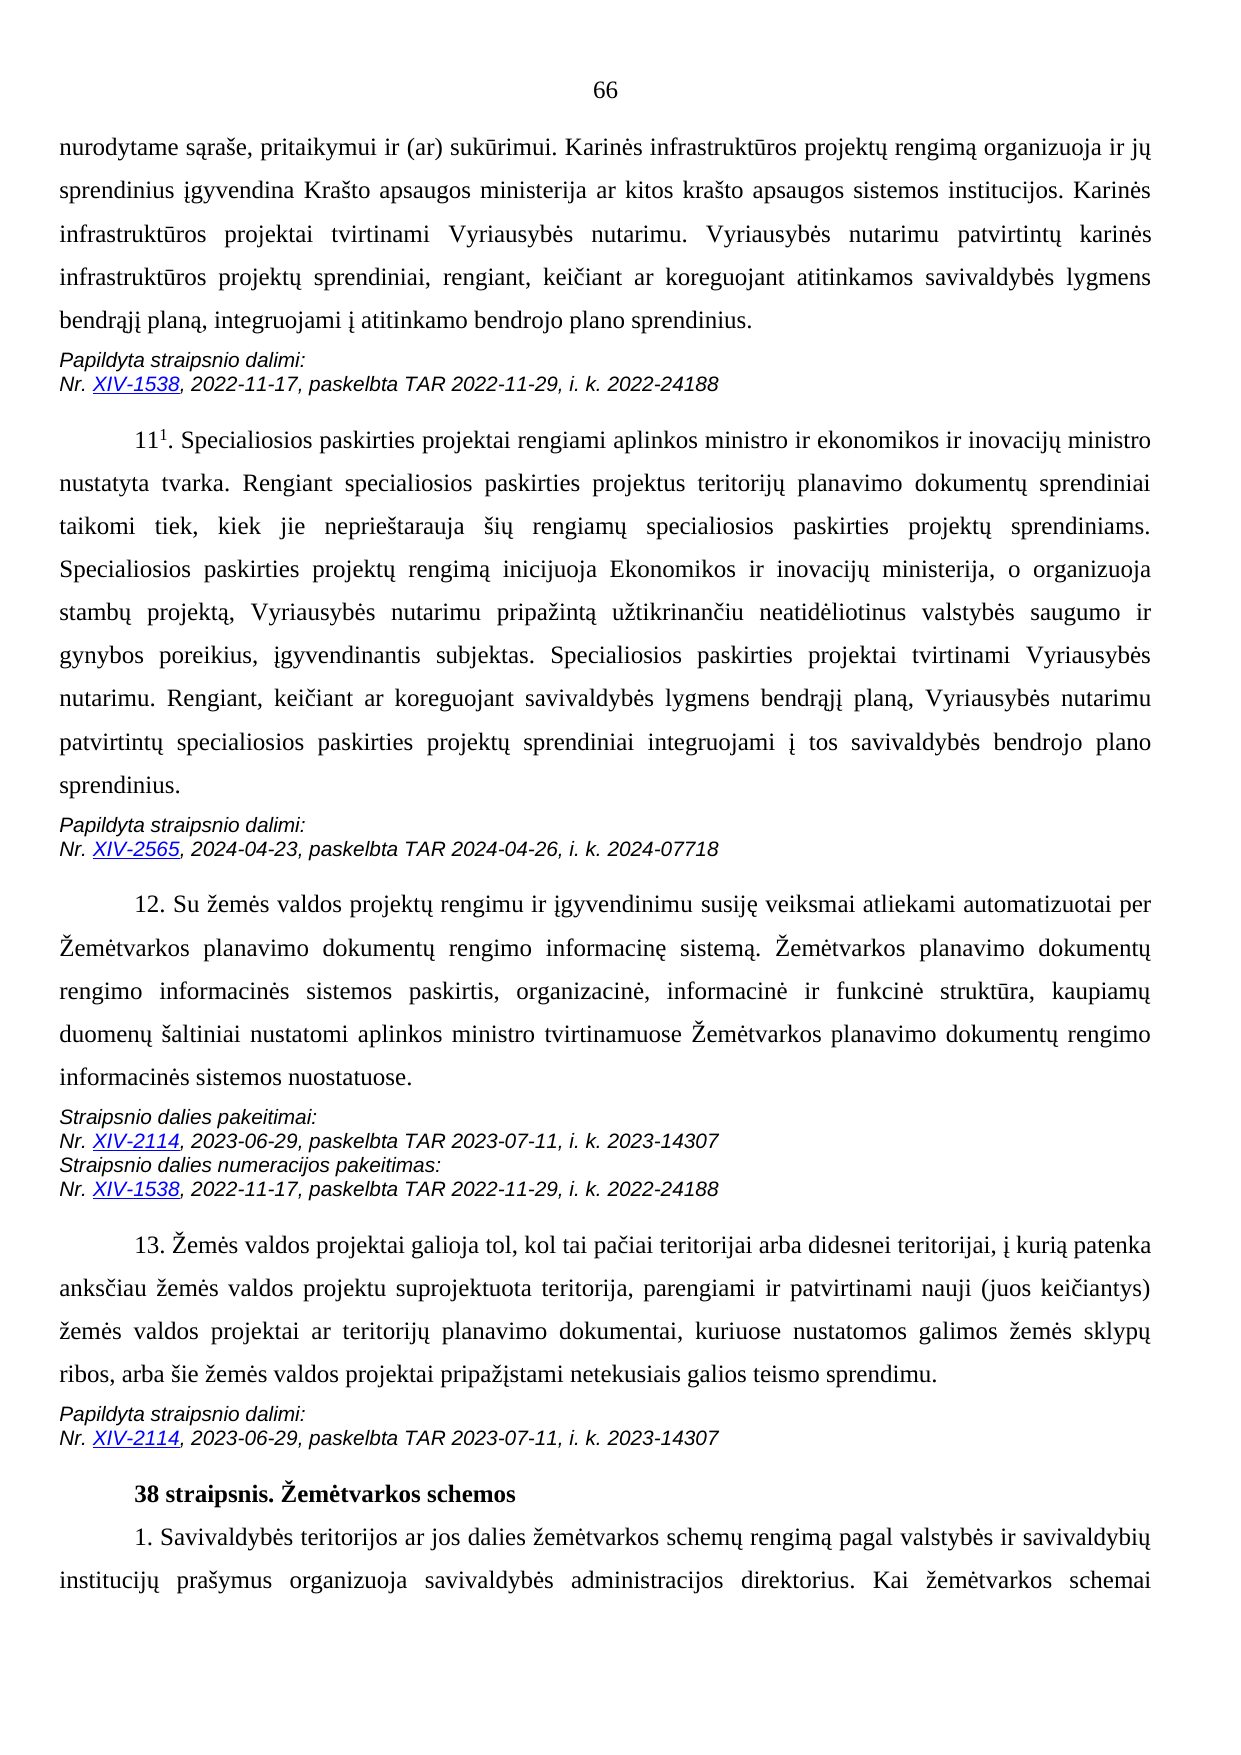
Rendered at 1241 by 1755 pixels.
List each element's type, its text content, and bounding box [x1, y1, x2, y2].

text Nr. XIV-1538, 2022-11-17, paskelbta TAR 2022-11-29, i. k. 2022-24188 [59, 1177, 1152, 1201]
text Nr. XIV-2114, 2023-06-29, paskelbta TAR 2023-07-11, i. k. 2023-14307 [59, 1426, 1152, 1450]
text nurodytame sąraše, pritaikymui ir (ar) sukūrimui. Karinės infrastruktūros projektų rengimą organizuoja ir jų sprendinius įgyvendina Krašto apsaugos ministerija ar kitos krašto apsaugos sistemos institucijos. Karinės infrastruktūros projektai tvirtinami Vyriausybės nutarimu. Vyriausybės nutarimu patvirtintų karinės infrastruktūros projektų sprendiniai, rengiant, keičiant ar koreguojant atitinkamos savivaldybės lygmens bendrąjį planą, integruojami į atitinkamo bendrojo plano sprendinius. [59, 132, 1152, 334]
text 1. Savivaldybės teritorijos ar jos dalies žemėtvarkos schemų rengimą pagal valstybės ir savivaldybių institucijų prašymus organizuoja savivaldybės administracijos direktorius. Kai žemėtvarkos schemai [59, 1522, 1152, 1594]
text Papildyta straipsnio dalimi: [59, 348, 1152, 372]
text Straipsnio dalies pakeitimai: [59, 1105, 1152, 1129]
text Nr. XIV-2114, 2023-06-29, paskelbta TAR 2023-07-11, i. k. 2023-14307 [59, 1129, 1152, 1153]
text Straipsnio dalies numeracijos pakeitimas: [59, 1153, 1152, 1177]
text Papildyta straipsnio dalimi: [59, 813, 1152, 837]
text Nr. XIV-2565, 2024-04-23, paskelbta TAR 2024-04-26, i. k. 2024-07718 [59, 837, 1152, 861]
text Papildyta straipsnio dalimi: [59, 1402, 1152, 1426]
text 111. Specialiosios paskirties projektai rengiami aplinkos ministro ir ekonomikos ir inovacijų ministro nustatyta tvarka. Rengiant specialiosios paskirties projektus teritorijų planavimo dokumentų sprendiniai taikomi tiek, kiek jie neprieštarauja šių rengiamų specialiosios paskirties projektų sprendiniams. Specialiosios paskirties projektų rengimą inicijuoja Ekonomikos ir inovacijų ministerija, o organizuoja stambų projektą, Vyriausybės nutarimu pripažintą užtikrinančiu neatidėliotinus valstybės saugumo ir gynybos poreikius, įgyvendinantis subjektas. Specialiosios paskirties projektai tvirtinami Vyriausybės nutarimu. Rengiant, keičiant ar koreguojant savivaldybės lygmens bendrąjį planą, Vyriausybės nutarimu patvirtintų specialiosios paskirties projektų sprendiniai integruojami į tos savivaldybės bendrojo plano sprendinius. [59, 425, 1152, 798]
text 12. Su žemės valdos projektų rengimu ir įgyvendinimu susiję veiksmai atliekami automatizuotai per Žemėtvarkos planavimo dokumentų rengimo informacinę sistemą. Žemėtvarkos planavimo dokumentų rengimo informacinės sistemos paskirtis, organizacinė, informacinė ir funkcinė struktūra, kaupiamų duomenų šaltiniai nustatomi aplinkos ministro tvirtinamuose Žemėtvarkos planavimo dokumentų rengimo informacinės sistemos nuostatuose. [59, 889, 1152, 1091]
text 13. Žemės valdos projektai galioja tol, kol tai pačiai teritorijai arba didesnei teritorijai, į kurią patenka anksčiau žemės valdos projektu suprojektuota teritorija, parengiami ir patvirtinami nauji (juos keičiantys) žemės valdos projektai ar teritorijų planavimo dokumentai, kuriuose nustatomos galimos žemės sklypų ribos, arba šie žemės valdos projektai pripažįstami netekusiais galios teismo sprendimu. [59, 1230, 1152, 1388]
text Nr. XIV-1538, 2022-11-17, paskelbta TAR 2022-11-29, i. k. 2022-24188 [59, 372, 1152, 396]
text 38 straipsnis. Žemėtvarkos schemos [59, 1479, 1152, 1508]
